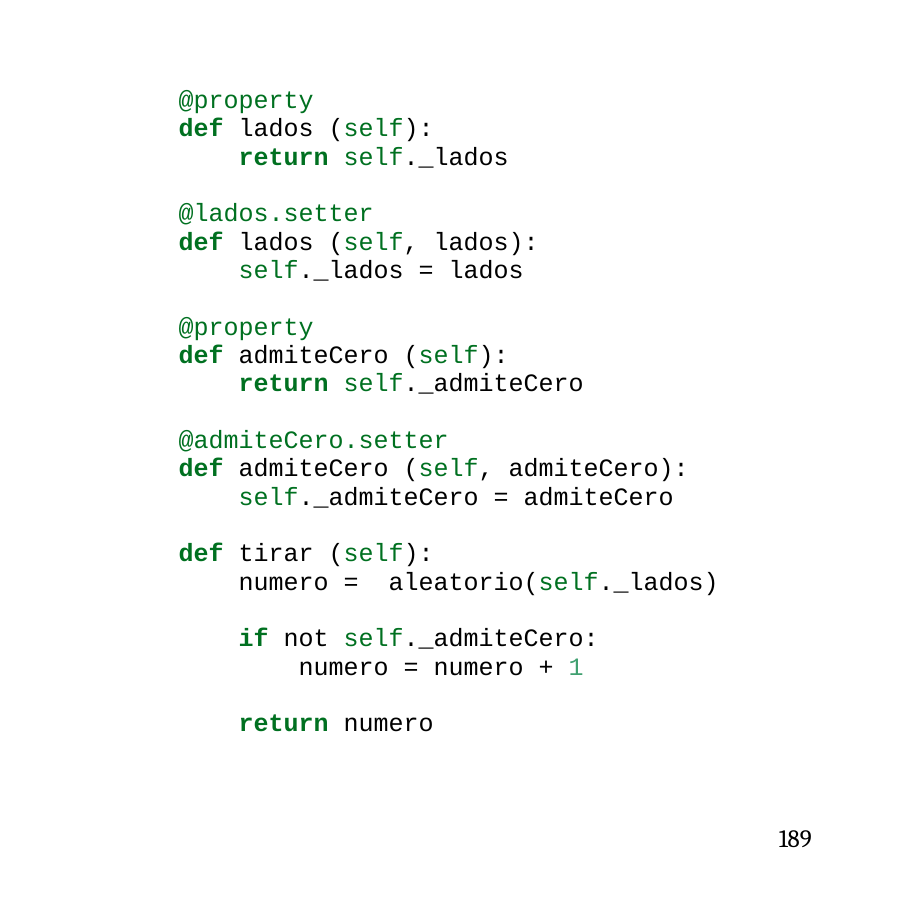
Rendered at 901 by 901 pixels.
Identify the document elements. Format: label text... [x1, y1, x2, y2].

text @property def lados (self): return self._lados @lados.setter def lados (self, lados): self._lados = lados @property def admiteCero (self): return self._admiteCero @admiteCero.setter def admiteCero (self, admiteCero): self._admiteCero = admiteCero def tirar (self): numero = aleatorio(self._lados) if not self._admiteCero: numero = numero + 1 return numero [118, 59, 811, 824]
